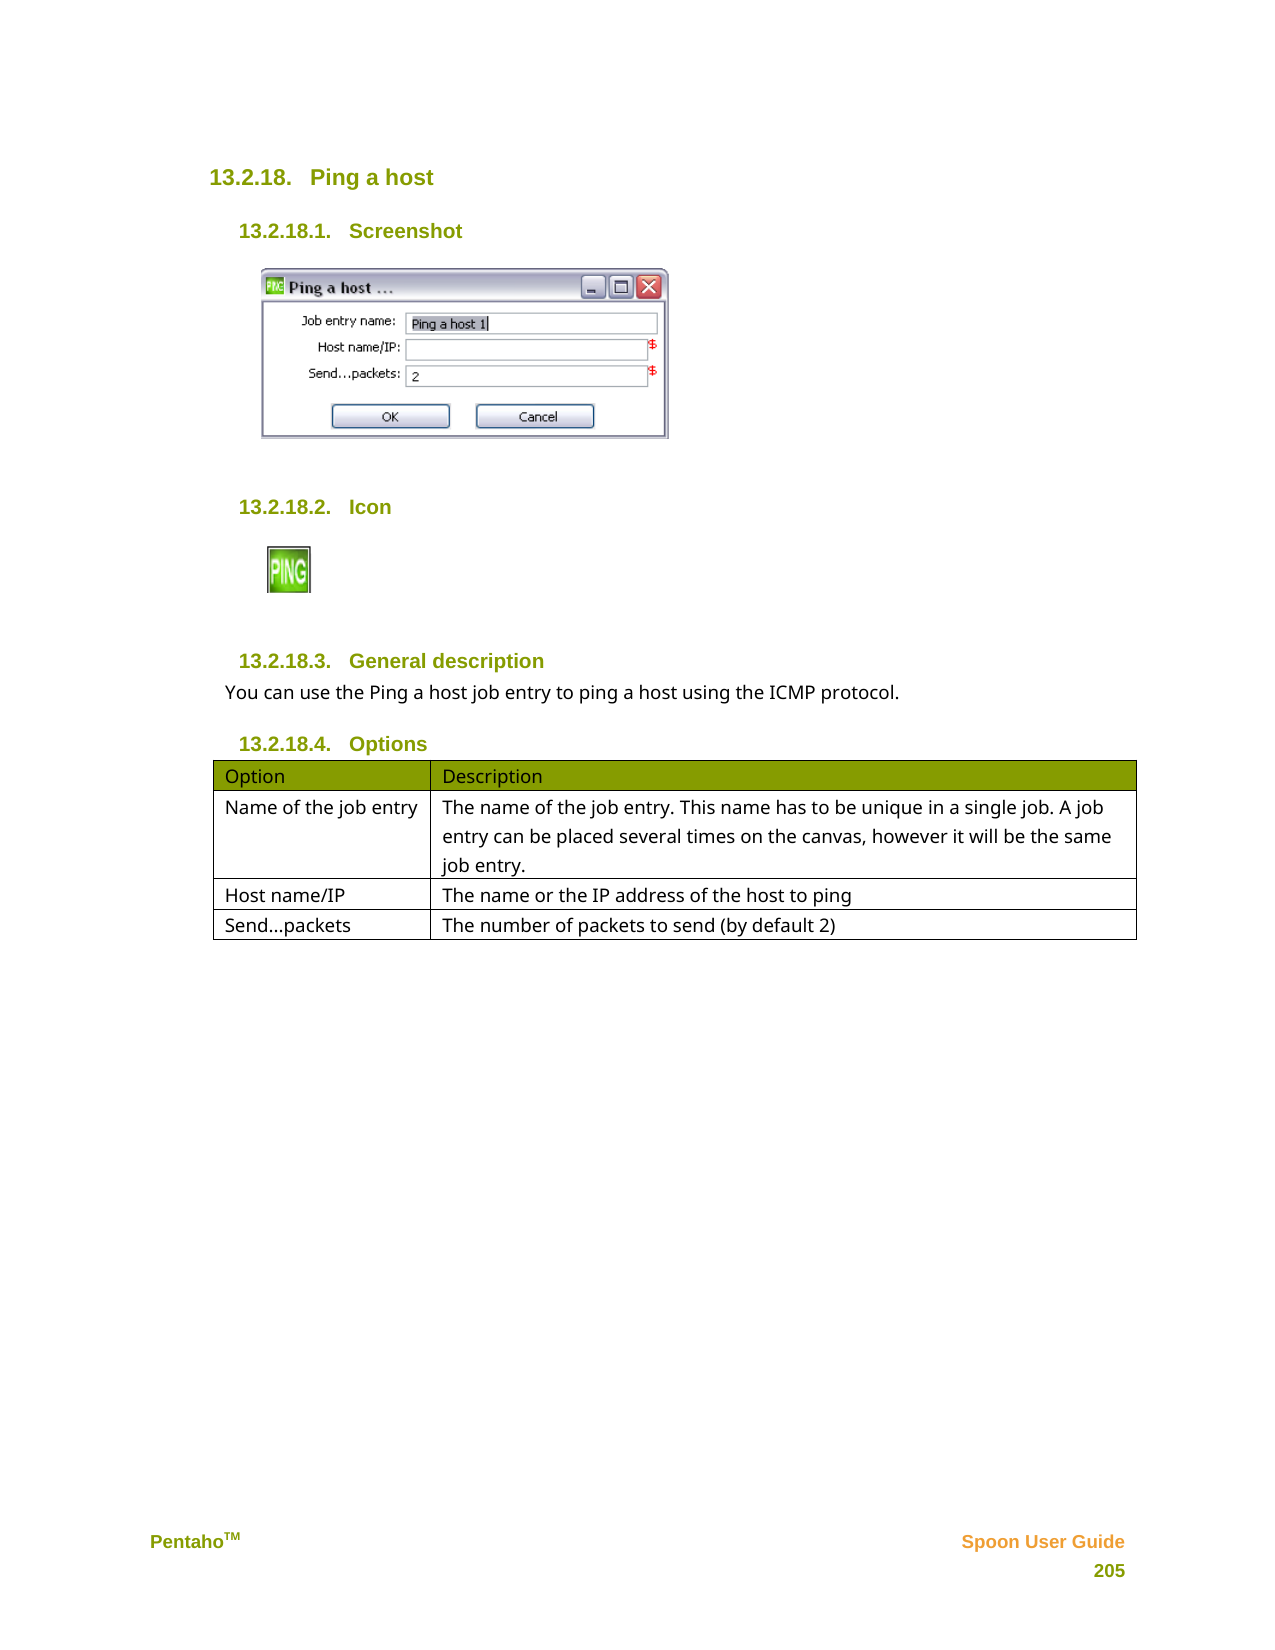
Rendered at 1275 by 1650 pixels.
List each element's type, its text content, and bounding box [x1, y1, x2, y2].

table_header Description [431, 761, 1136, 790]
table_cell The number of packets to send (by default 2) [431, 910, 1136, 939]
table_header Option [214, 761, 430, 790]
subtitle Options [239, 724, 1125, 759]
subtitle General description [239, 641, 1125, 675]
table_cell Name of the job entry [214, 791, 430, 878]
table_cell Host name/IP [214, 879, 430, 908]
subtitle Screenshot [239, 211, 1125, 246]
table_cell The name or the IP address of the host to ping [431, 879, 1136, 908]
subtitle Icon [239, 486, 1125, 521]
subtitle Ping a host [209, 157, 1125, 192]
table_cell The name of the job entry. This name has to be unique in a single job. A job entry can be placed several times on the canvas, however it will be the same job entry. [431, 791, 1136, 878]
table_cell Send...packets [214, 910, 430, 939]
text You can use the Ping a host job entry to ping a host using the ICMP protocol. [225, 676, 1125, 705]
